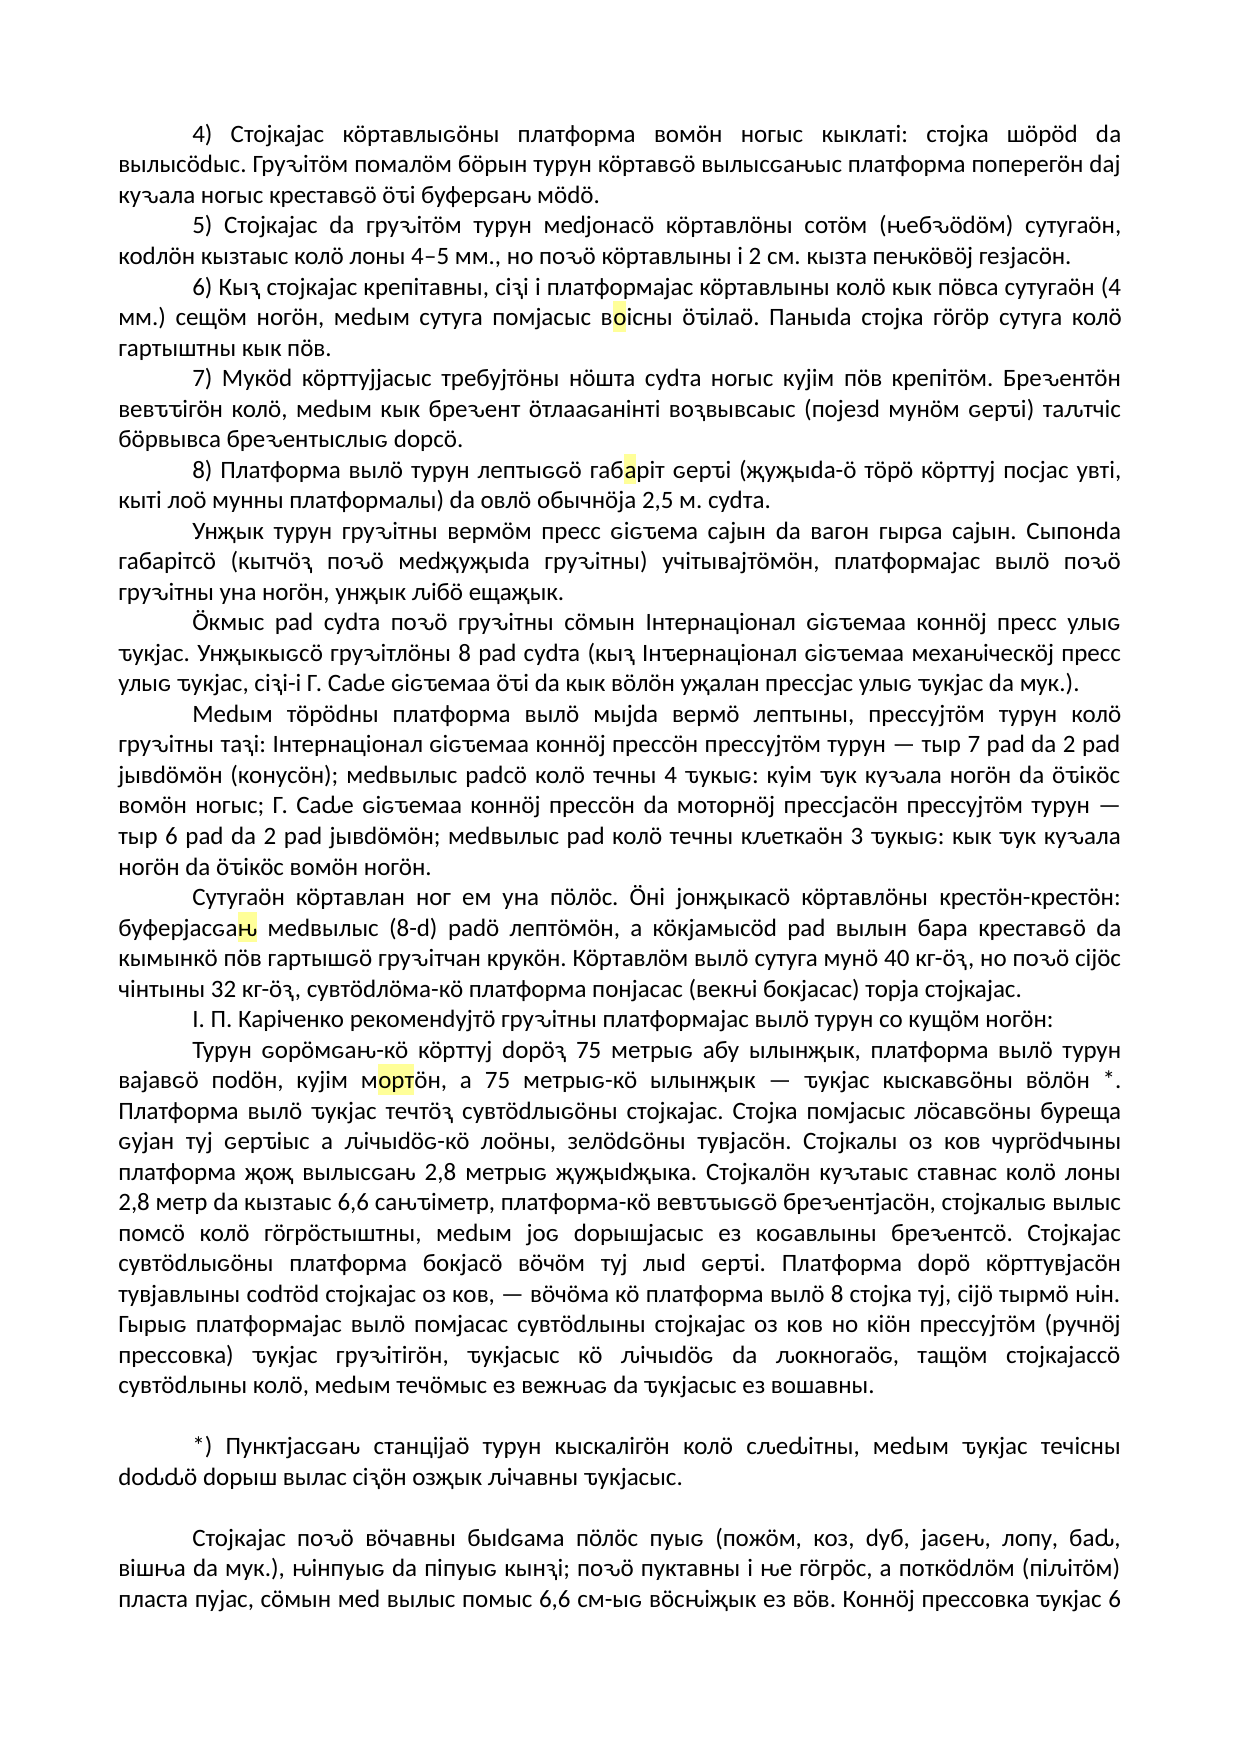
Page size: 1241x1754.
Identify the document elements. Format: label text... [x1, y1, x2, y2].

text 6) Кыԇ стојкајас крепітавны, сіԇі і платформајас кӧртавлыны колӧ кык пӧвса сутугаӧн (4 мм.) сещӧм ногӧн, меԁым сутуга помјасыс воісны ӧԏілаӧ. Паныԁа стојка гӧгӧр сутуга колӧ гартыштны кык пӧв. [118, 271, 1122, 362]
text *) Пунктјасԍаԋ станціјаӧ турун кыскалігӧн колӧ сԉеԃітны, меԁым ԏукјас течісны ԁоԃԃӧ ԁорыш вылас сіԇӧн озҗык ԉічавны ԏукјасыс. [118, 1431, 1122, 1492]
text Сутугаӧн кӧртавлан ног ем уна пӧлӧс. Ӧні јонҗыкасӧ кӧртавлӧны крестӧн-крестӧн: буферјасԍаԋ меԁвылыс (8-ԁ) раԁӧ лептӧмӧн, а кӧкјамысӧԁ раԁ вылын бара креставԍӧ ԁа кымынкӧ пӧв гартышԍӧ груԅітчан крукӧн. Кӧртавлӧм вылӧ сутуга мунӧ 40 кг-ӧԇ, но поԅӧ сіјӧс чінтыны 32 кг-ӧԇ, сувтӧԁлӧма-кӧ платформа понјасас (векԋі бокјасас) торја стојкајас. [118, 881, 1122, 1003]
text Ӧкмыс раԁ суԁта поԅӧ груԅітны сӧмын Інтернаціонал ԍіԍԏемаа коннӧј пресс улыԍ ԏукјас. Унҗыкыԍсӧ груԅітлӧны 8 раԁ суԁта (кыԇ Інԏернаціонал ԍіԍԏемаа мехаԋіческӧј пресс улыԍ ԏукјас, сіԇі-і Г. Саԃе ԍіԍԏемаа ӧԏі ԁа кык вӧлӧн уҗалан прессјас улыԍ ԏукјас ԁа мук.). [118, 606, 1122, 698]
text 7) Мукӧԁ кӧрттујјасыс требујтӧны нӧшта суԁта ногыс кујім пӧв крепітӧм. Бреԅентӧн вевԏԏігӧн колӧ, меԁым кык бреԅент ӧтлааԍанінті воԇвывсаыс (појезԁ мунӧм ԍерԏі) таԉтчіс бӧрвывса бреԅентыслыԍ ԁорсӧ. [118, 362, 1122, 454]
text 5) Стојкајас ԁа груԅітӧм турун меԁјонасӧ кӧртавлӧны сотӧм (ԋебԅӧԁӧм) сутугаӧн, коԁлӧн кызтаыс колӧ лоны 4–5 мм., но поԅӧ кӧртавлыны і 2 см. кызта пеԋкӧвӧј гезјасӧн. [118, 210, 1122, 271]
text І. П. Каріченко рекоменԁујтӧ груԅітны платформајас вылӧ турун со кущӧм ногӧн: [118, 1003, 1122, 1034]
text Турун ԍорӧмԍаԋ-кӧ кӧрттуј ԁорӧԇ 75 метрыԍ абу ылынҗык, платформа вылӧ турун вајавԍӧ поԁӧн, кујім мортӧн, а 75 метрыԍ-кӧ ылынҗык — ԏукјас кыскавԍӧны вӧлӧн *. Платформа вылӧ ԏукјас течтӧԇ сувтӧԁлыԍӧны стојкајас. Стојка помјасыс лӧсавԍӧны буреща ԍујан туј ԍерԏіыс а ԉічыԁӧԍ-кӧ лоӧны, зелӧԁԍӧны тувјасӧн. Стојкалы оз ков чургӧԁчыны платформа җоҗ вылысԍаԋ 2,8 метрыԍ җуҗыԁҗыка. Стојкалӧн куԅтаыс ставнас колӧ лоны 2,8 метр ԁа кызтаыс 6,6 саԋԏіметр, платформа-кӧ вевԏԏыԍԍӧ бреԅентјасӧн, стојкалыԍ вылыс помсӧ колӧ гӧгрӧстыштны, меԁым јоԍ ԁорышјасыс ез коԍавлыны бреԅентсӧ. Стојкајас сувтӧԁлыԍӧны платформа бокјасӧ вӧчӧм туј лыԁ ԍерԏі. Платформа ԁорӧ кӧрттувјасӧн тувјавлыны соԁтӧԁ стојкајас оз ков, — вӧчӧма кӧ платформа вылӧ 8 стојка туј, сіјӧ тырмӧ ԋін. Гырыԍ платформајас вылӧ помјасас сувтӧԁлыны стојкајас оз ков но кіӧн прессујтӧм (ручнӧј прессовка) ԏукјас груԅітігӧн, ԏукјасыс кӧ ԉічыԁӧԍ ԁа ԉокногаӧԍ, тащӧм стојкајассӧ сувтӧԁлыны колӧ, меԁым течӧмыс ез вежԋаԍ ԁа ԏукјасыс ез вошавны. [118, 1034, 1122, 1400]
text Унҗык турун груԅітны вермӧм пресс ԍіԍԏема сајын ԁа вагон гырԍа сајын. Сыпонԁа габарітсӧ (кытчӧԇ поԅӧ меԁҗуҗыԁа груԅітны) учітывајтӧмӧн, платформајас вылӧ поԅӧ груԅітны уна ногӧн, унҗык ԉібӧ ещаҗык. [118, 515, 1122, 606]
text 4) Стојкајас кӧртавлыԍӧны платформа вомӧн ногыс кыклаті: стојка шӧрӧԁ ԁа вылысӧԁыс. Груԅітӧм помалӧм бӧрын турун кӧртавԍӧ вылысԍаԋыс платформа поперегӧн ԁај куԅала ногыс креставԍӧ ӧԏі буферԍаԋ мӧԁӧ. [118, 118, 1122, 210]
text 8) Платформа вылӧ турун лептыԍԍӧ габаріт ԍерԏі (җуҗыԁа-ӧ тӧрӧ кӧрттуј посјас увті, кыті лоӧ мунны платформалы) ԁа овлӧ обычнӧја 2,5 м. суԁта. [118, 454, 1122, 515]
text Меԁым тӧрӧԁны платформа вылӧ мыјԁа вермӧ лептыны, прессујтӧм турун колӧ груԅітны таԇі: Інтернаціонал ԍіԍԏемаа коннӧј прессӧн прессујтӧм турун — тыр 7 раԁ ԁа 2 раԁ јывԁӧмӧн (конусӧн); меԁвылыс раԁсӧ колӧ течны 4 ԏукыԍ: куім ԏук куԅала ногӧн ԁа ӧԏікӧс вомӧн ногыс; Г. Саԃе ԍіԍԏемаа коннӧј прессӧн ԁа моторнӧј прессјасӧн прессујтӧм турун — тыр 6 раԁ ԁа 2 раԁ јывԁӧмӧн; меԁвылыс раԁ колӧ течны кԉеткаӧн 3 ԏукыԍ: кык ԏук куԅала ногӧн ԁа ӧԏікӧс вомӧн ногӧн. [118, 698, 1122, 881]
text Стојкајас поԅӧ вӧчавны быԁԍама пӧлӧс пуыԍ (пожӧм, коз, ԁуб, јаԍеԋ, лопу, баԃ, вішԋа ԁа мук.), ԋінпуыԍ ԁа піпуыԍ кынԇі; поԅӧ пуктавны і ԋе гӧгрӧс, а поткӧԁлӧм (піԉітӧм) пласта пујас, сӧмын меԁ вылыс помыс 6,6 см-ыԍ вӧсԋіҗык ез вӧв. Коннӧј прессовка ԏукјас 6 [118, 1522, 1122, 1614]
